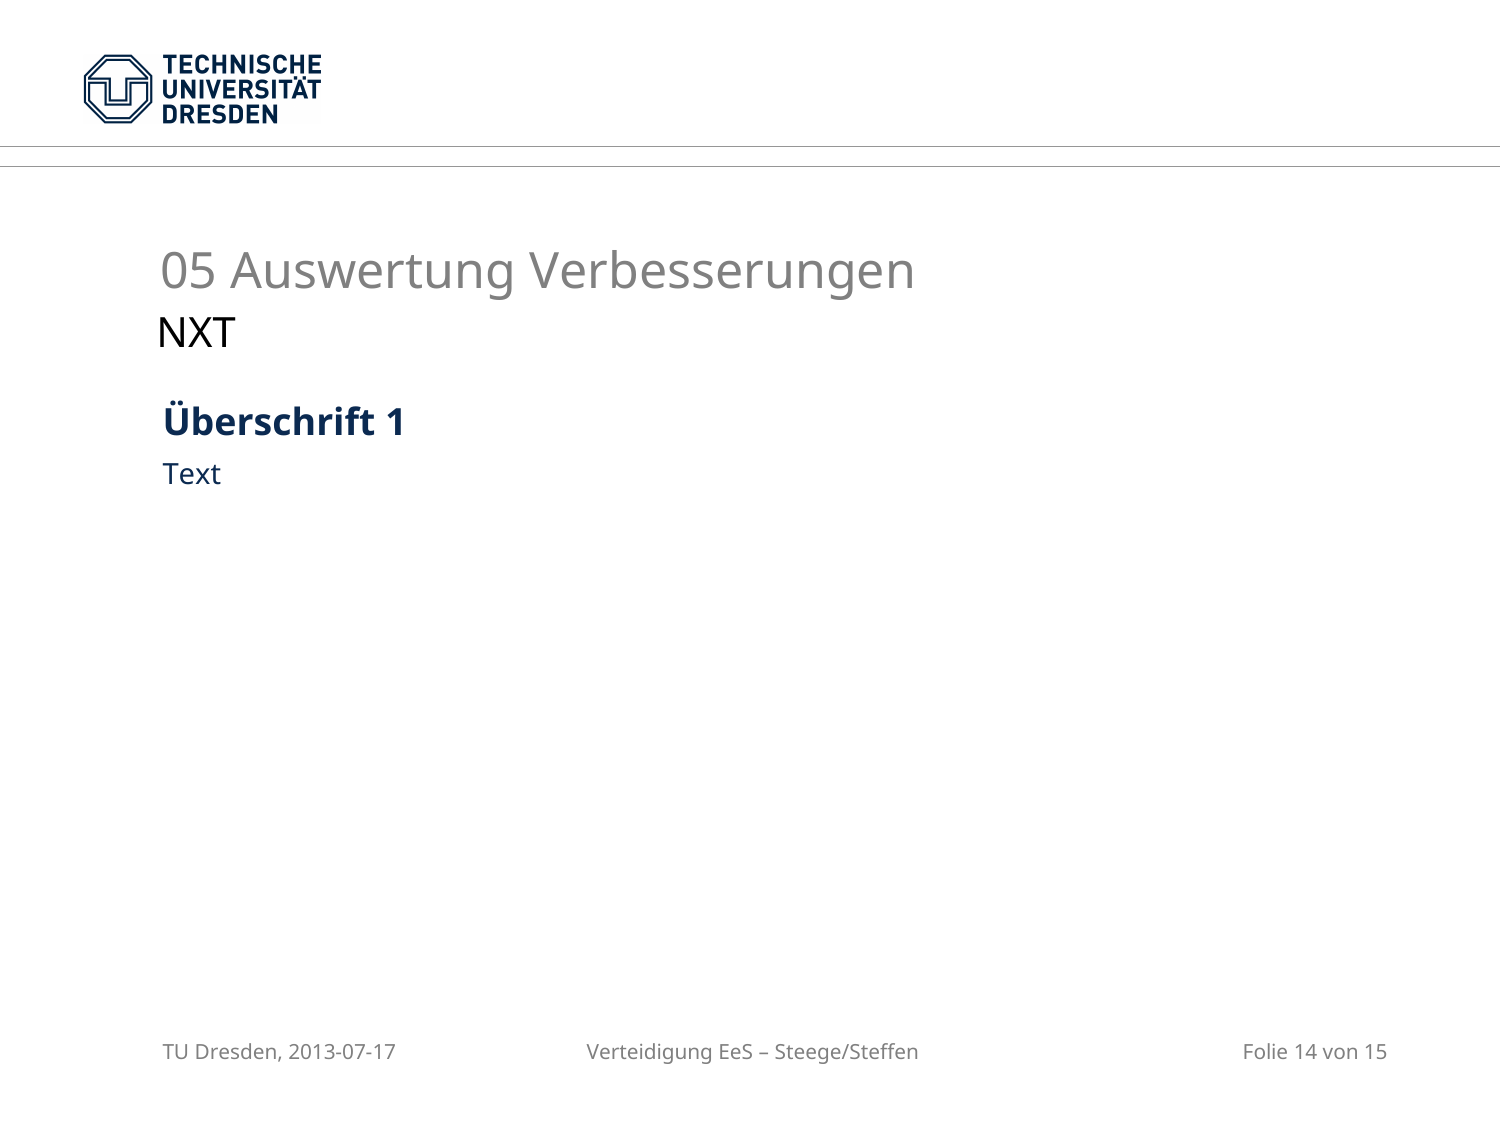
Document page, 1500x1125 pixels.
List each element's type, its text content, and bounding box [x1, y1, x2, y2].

picture [83, 54, 321, 124]
text_box NXT [156, 299, 1388, 363]
list Überschrift 1 Text [162, 387, 1388, 963]
title 05 Auswertung Verbesserungen [160, 230, 1392, 307]
